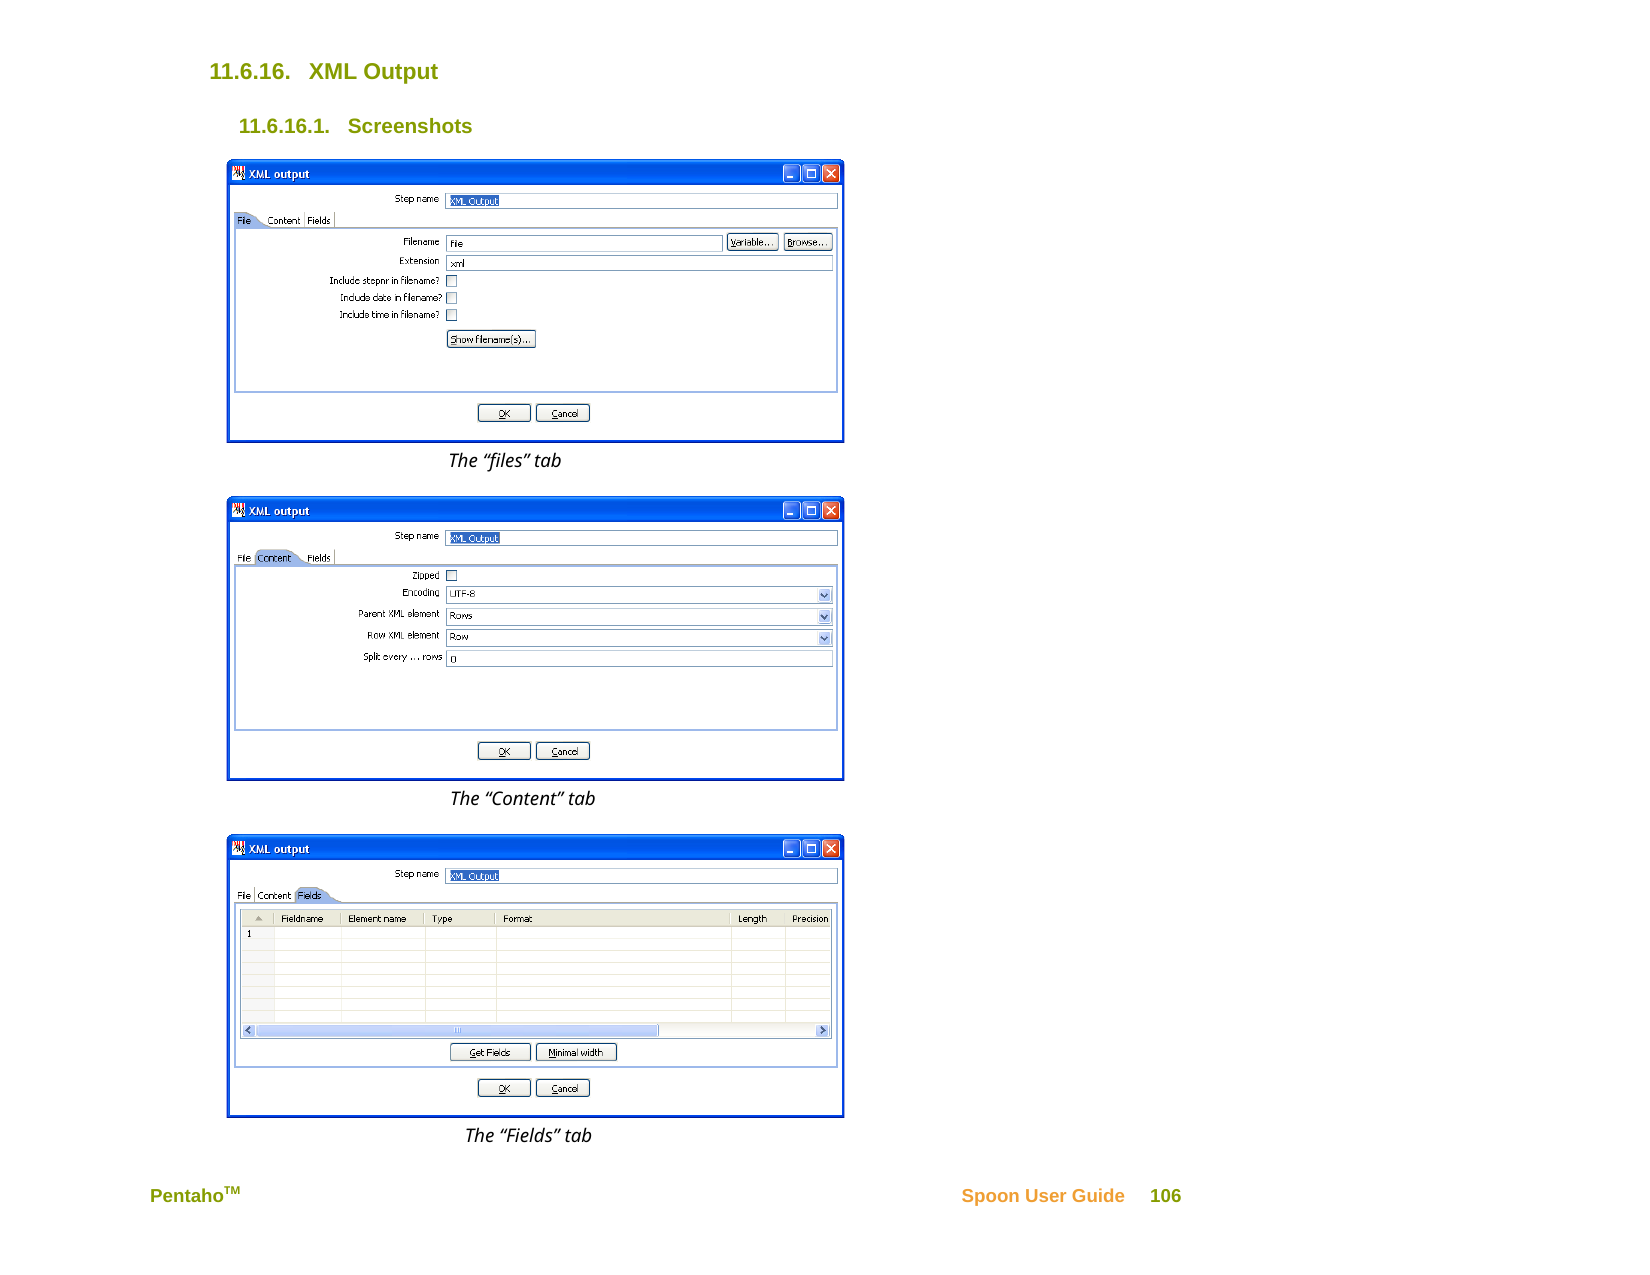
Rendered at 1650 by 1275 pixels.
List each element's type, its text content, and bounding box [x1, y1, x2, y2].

subtitle XML Output [209, 52, 1500, 87]
subtitle Screenshots [239, 106, 1500, 141]
picture [226, 496, 845, 781]
text The “Content” tab [225, 473, 1500, 811]
text The “files” tab [225, 141, 1500, 473]
text The “Fields” tab [225, 811, 1500, 1148]
picture [226, 159, 845, 443]
picture [226, 834, 845, 1118]
